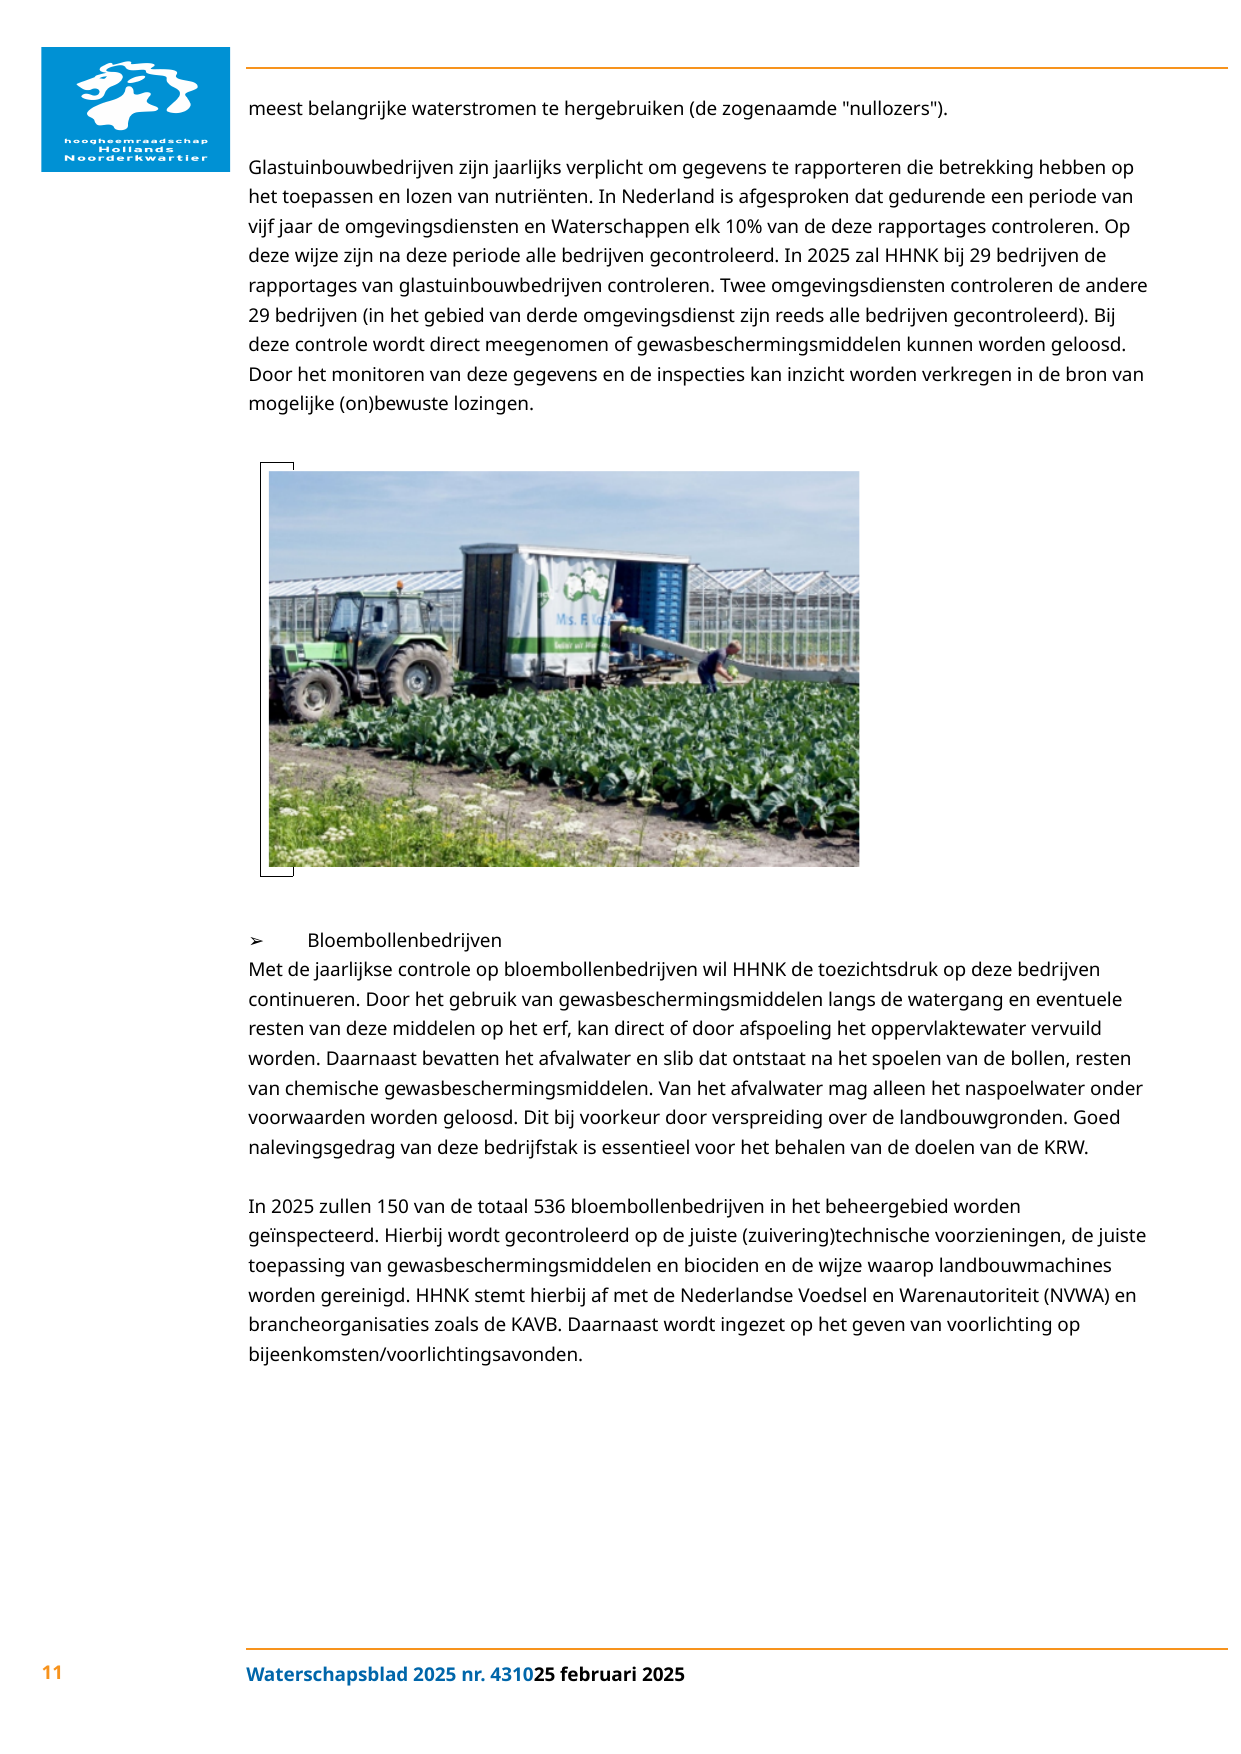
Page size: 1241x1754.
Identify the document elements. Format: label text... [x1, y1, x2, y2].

picture [129, 76, 144, 82]
text meest belangrijke waterstromen te hergebruiken (de zogenaamde "nullozers"). [248, 95, 1152, 121]
picture [268, 470, 860, 867]
picture [118, 62, 197, 112]
picture [78, 64, 122, 99]
text Glastuinbouwbedrijven zijn jaarlijks verplicht om gegevens te rapporteren die betrekking hebben op het toepassen en lozen van nutriënten. In Nederland is afgesproken dat gedurende een periode van vijf jaar de omgevingsdiensten en Waterschappen elk 10% van de deze rapportages controleren. Op deze wijze zijn na deze periode alle bedrijven gecontroleerd. In 2025 zal HHNK bij 29 bedrijven de rapportages van glastuinbouwbedrijven controleren. Twee omgevingsdiensten controleren de andere 29 bedrijven (in het gebied van derde omgevingsdienst zijn reeds alle bedrijven gecontroleerd). Bij deze controle wordt direct meegenomen of gewasbeschermingsmiddelen kunnen worden geloosd. Door het monitoren van deze gegevens en de inspecties kan inzicht worden verkregen in de bron van mogelijke (on)bewuste lozingen. [248, 154, 1152, 416]
text In 2025 zullen 150 van de totaal 536 bloembollenbedrijven in het beheergebied worden geïnspecteerd. Hierbij wordt gecontroleerd op de juiste (zuivering)technische voorzieningen, de juiste toepassing van gewasbeschermingsmiddelen en biociden en de wijze waarop landbouwmachines worden gereinigd. HHNK stemt hierbij af met de Nederlandse Voedsel en Warenautoriteit (NVWA) en brancheorganisaties zoals de KAVB. Daarnaast wordt ingezet op het geven van voorlichting op bijeenkomsten/voorlichtingsavonden. [248, 1193, 1152, 1367]
picture [88, 87, 157, 130]
list Bloembollenbedrijven [248, 927, 1152, 952]
text Met de jaarlijkse controle op bloembollenbedrijven wil HHNK de toezichtsdruk op deze bedrijven continueren. Door het gebruik van gewasbeschermingsmiddelen langs de watergang en eventuele resten van deze middelen op het erf, kan direct of door afspoeling het oppervlaktewater vervuild worden. Daarnaast bevatten het afvalwater en slib dat ontstaat na het spoelen van de bollen, resten van chemische gewasbeschermingsmiddelen. Van het afvalwater mag alleen het naspoelwater onder voorwaarden worden geloosd. Dit bij voorkeur door verspreiding over de landbouwgronden. Goed nalevingsgedrag van deze bedrijfstak is essentieel voor het behalen van de doelen van de KRW. [248, 956, 1152, 1159]
